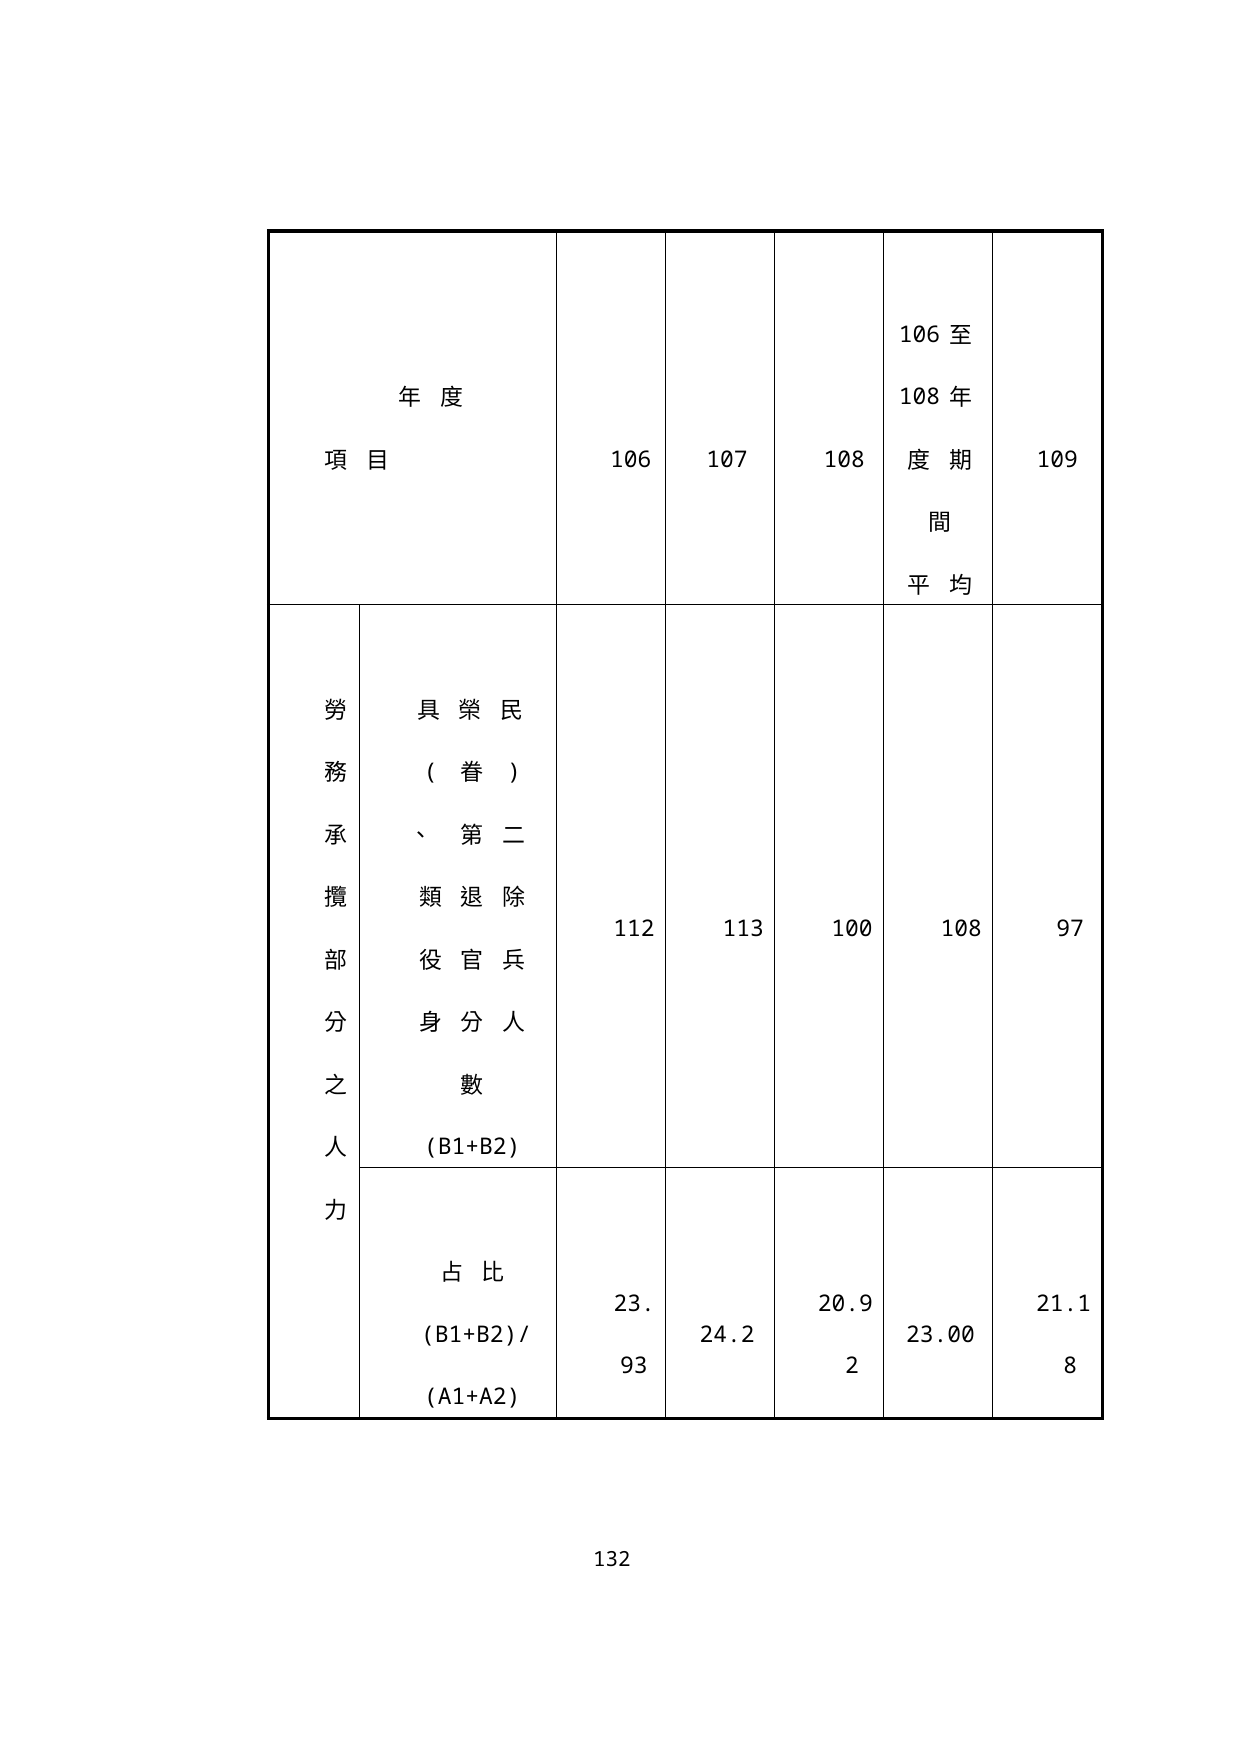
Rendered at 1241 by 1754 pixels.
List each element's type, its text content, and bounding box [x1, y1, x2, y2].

table_cell 23.00 [884, 1168, 992, 1417]
table_cell 113 [666, 605, 774, 1167]
table_cell 具榮民(眷)、第二類退除役官兵身分人數 (B1+B2) [360, 605, 556, 1167]
table_header 107 [666, 233, 774, 604]
table_header 106至108年度期間 平均 [884, 233, 992, 604]
table_cell 97 [993, 605, 1101, 1167]
table_cell 112 [557, 605, 665, 1167]
table_header 年度 項目 [270, 233, 556, 604]
table_header 108 [775, 233, 883, 604]
table_cell 21.18 [993, 1168, 1101, 1417]
table_header 106 [557, 233, 665, 604]
table_cell 占比 (B1+B2)/(A1+A2) [360, 1168, 556, 1417]
table_header 109 [993, 233, 1101, 604]
table_cell 勞務承攬部分之人力 [270, 605, 359, 1417]
table_cell 100 [775, 605, 883, 1167]
table_cell 20.92 [775, 1168, 883, 1417]
table_cell 24.2 [666, 1168, 774, 1417]
table_cell 23.93 [557, 1168, 665, 1417]
table_cell 108 [884, 605, 992, 1167]
